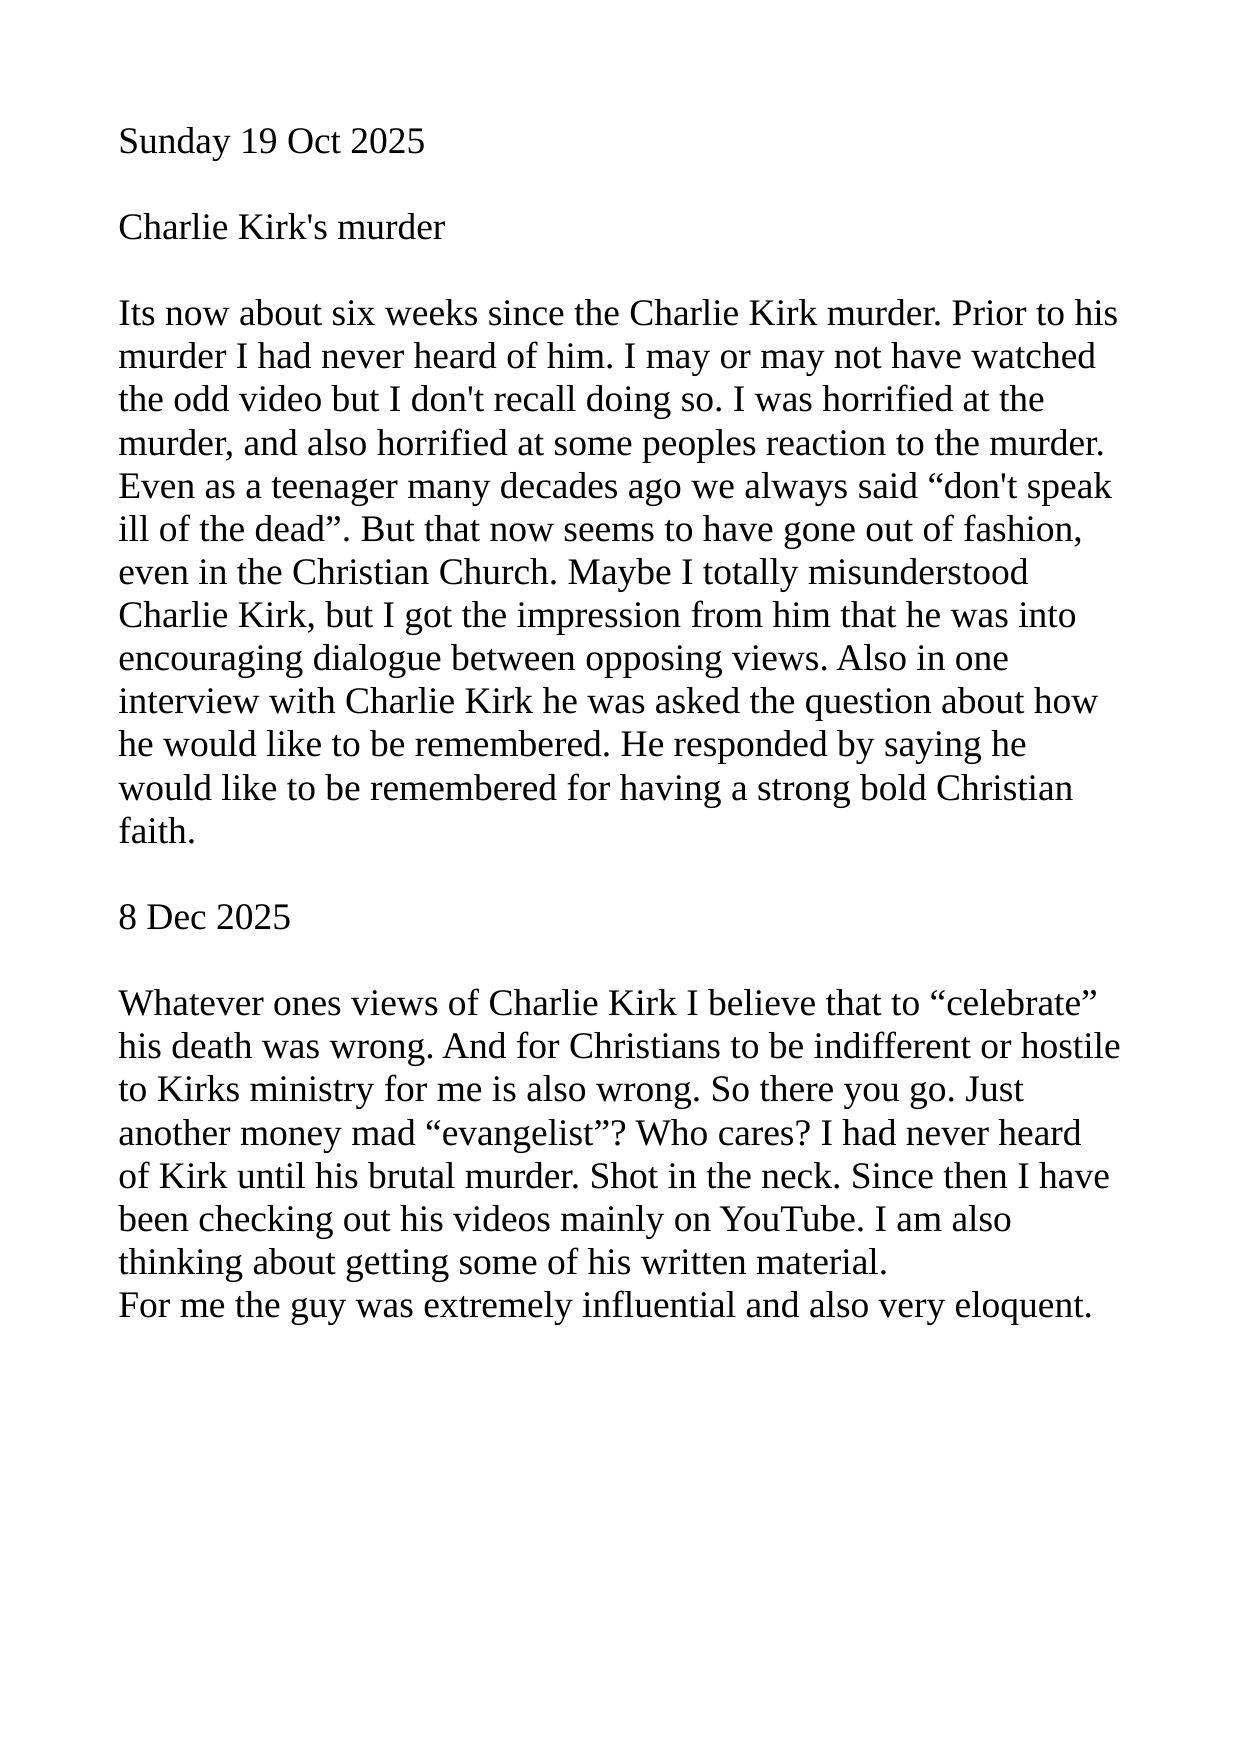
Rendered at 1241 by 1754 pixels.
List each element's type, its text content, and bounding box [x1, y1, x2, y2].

text Its now about six weeks since the Charlie Kirk murder. Prior to his murder I had never heard of him. I may or may not have watched the odd video but I don't recall doing so. I was horrified at the murder, and also horrified at some peoples reaction to the murder. Even as a teenager many decades ago we always said “don't speak ill of the dead”. But that now seems to have gone out of fashion, even in the Christian Church. Maybe I totally misunderstood Charlie Kirk, but I got the impression from him that he was into encouraging dialogue between opposing views. Also in one interview with Charlie Kirk he was asked the question about how he would like to be remembered. He responded by saying he would like to be remembered for having a strong bold Christian faith. [118, 291, 1122, 851]
text Charlie Kirk's murder [118, 204, 1122, 247]
text For me the guy was extremely influential and also very eloquent. [118, 1282, 1122, 1326]
text 8 Dec 2025 [118, 894, 1122, 937]
text Whatever ones views of Charlie Kirk I believe that to “celebrate” his death was wrong. And for Christians to be indifferent or hostile to Kirks ministry for me is also wrong. So there you go. Just another money mad “evangelist”? Who cares? I had never heard of Kirk until his brutal murder. Shot in the neck. Since then I have been checking out his videos mainly on YouTube. I am also thinking about getting some of his written material. [118, 981, 1122, 1282]
text Sunday 19 Oct 2025 [118, 118, 1122, 161]
